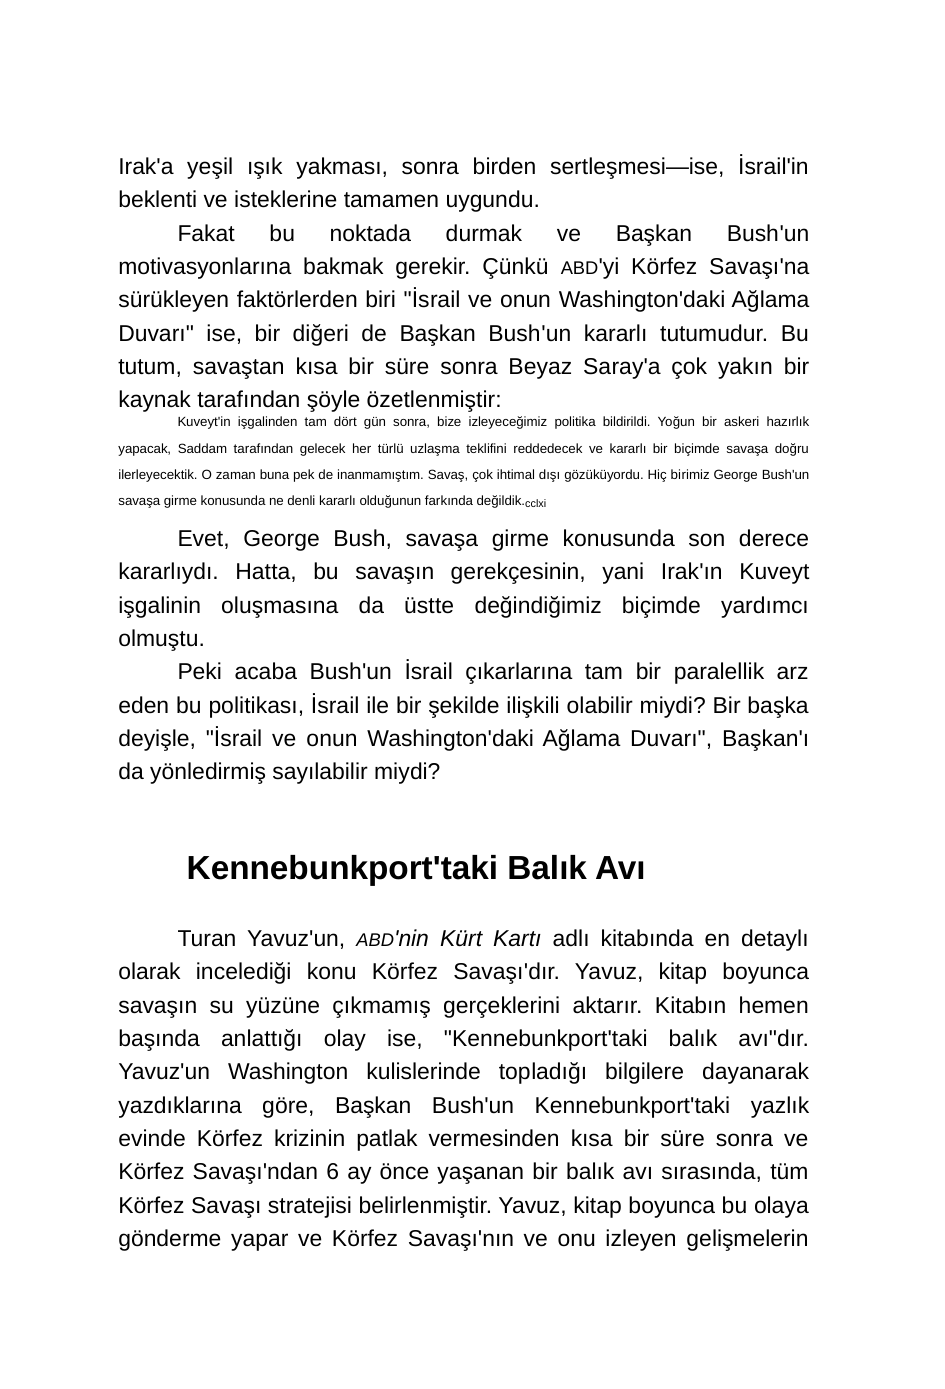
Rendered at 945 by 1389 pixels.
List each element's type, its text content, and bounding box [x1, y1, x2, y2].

text Evet, George Bush, savaşa girme konusunda son derece kararlıydı. Hat­ta, bu savaşın gerekçesinin, yani Irak'ın Kuveyt işgalinin oluşmasına da üst­te değindiğimiz biçimde yardımcı olmuştu. [118, 520, 809, 653]
text Kuveyt'in işgalinden tam dört gün sonra, bize izleyeceğimiz politika bildirildi. Yo­ğun bir askeri hazırlık yapacak, Saddam tarafından gelecek her türlü uzlaş­ma teklifini reddedecek ve kararlı bir biçimde savaşa doğru ilerleyecektik. O za­man buna pek de inanmamıştım. Savaş, çok ihtimal dışı gözüküyordu. Hiç bi­ri­miz George Bush'un savaşa girme konusunda ne denli kararlı olduğunun far­kında değildik. [118, 414, 809, 520]
text Fakat bu noktada durmak ve Başkan Bush'un motivasyonlarına bakmak gerekir. Çünkü abd'yi Körfez Savaşı'na sürükleyen faktörlerden biri "İs­rail ve onun Washington'daki Ağlama Duvarı" ise, bir diğeri de Başkan Bush'­un kararlı tutumudur. Bu tutum, savaştan kısa bir süre sonra Beyaz Sa­ray'a çok yakın bir kaynak tarafından şöyle özetlenmiştir: [118, 214, 809, 414]
text Turan Yavuz'un, abd'nin Kürt Kartı adlı kitabında en detaylı olarak in­celediği konu Körfez Savaşı'dır. Yavuz, kitap boyunca savaşın su yüzüne çık­mamış gerçeklerini aktarır. Kitabın hemen başında anlattığı olay ise, "Kennebunkport'taki balık avı"dır. Yavuz'un Washington kulislerinde top­la­dı­ğı bilgilere dayanarak yazdıklarına göre, Başkan Bush'un Kennebunkport'­taki yazlık evinde Körfez krizinin patlak vermesinden kısa bir süre sonra ve Körfez Savaşı'ndan 6 ay önce yaşanan bir balık avı sırasında, tüm Körfez Sa­va­şı stratejisi belirlenmiştir. Yavuz, kitap boyunca bu olaya gönderme yapar ve Körfez Savaşı'nın ve onu izleyen gelişmelerin [118, 920, 809, 1253]
text Irak'a ye­şil ışık yakması, sonra birden sertleşmesi—ise, İsrail'in beklenti ve istek­le­ri­ne tamamen uygundu. [118, 148, 809, 214]
text Peki acaba Bush'un İsrail çıkarlarına tam bir paralellik arz eden bu po­li­tikası, İsrail ile bir şekilde ilişkili olabilir miydi? Bir başka deyişle, "İsrail ve o­nun Washington'daki Ağlama Duvarı", Başkan'ı da yönledirmiş sayılabilir miy­di? [118, 653, 809, 786]
subtitle Kennebunkport'taki Balık Avı [118, 853, 809, 886]
